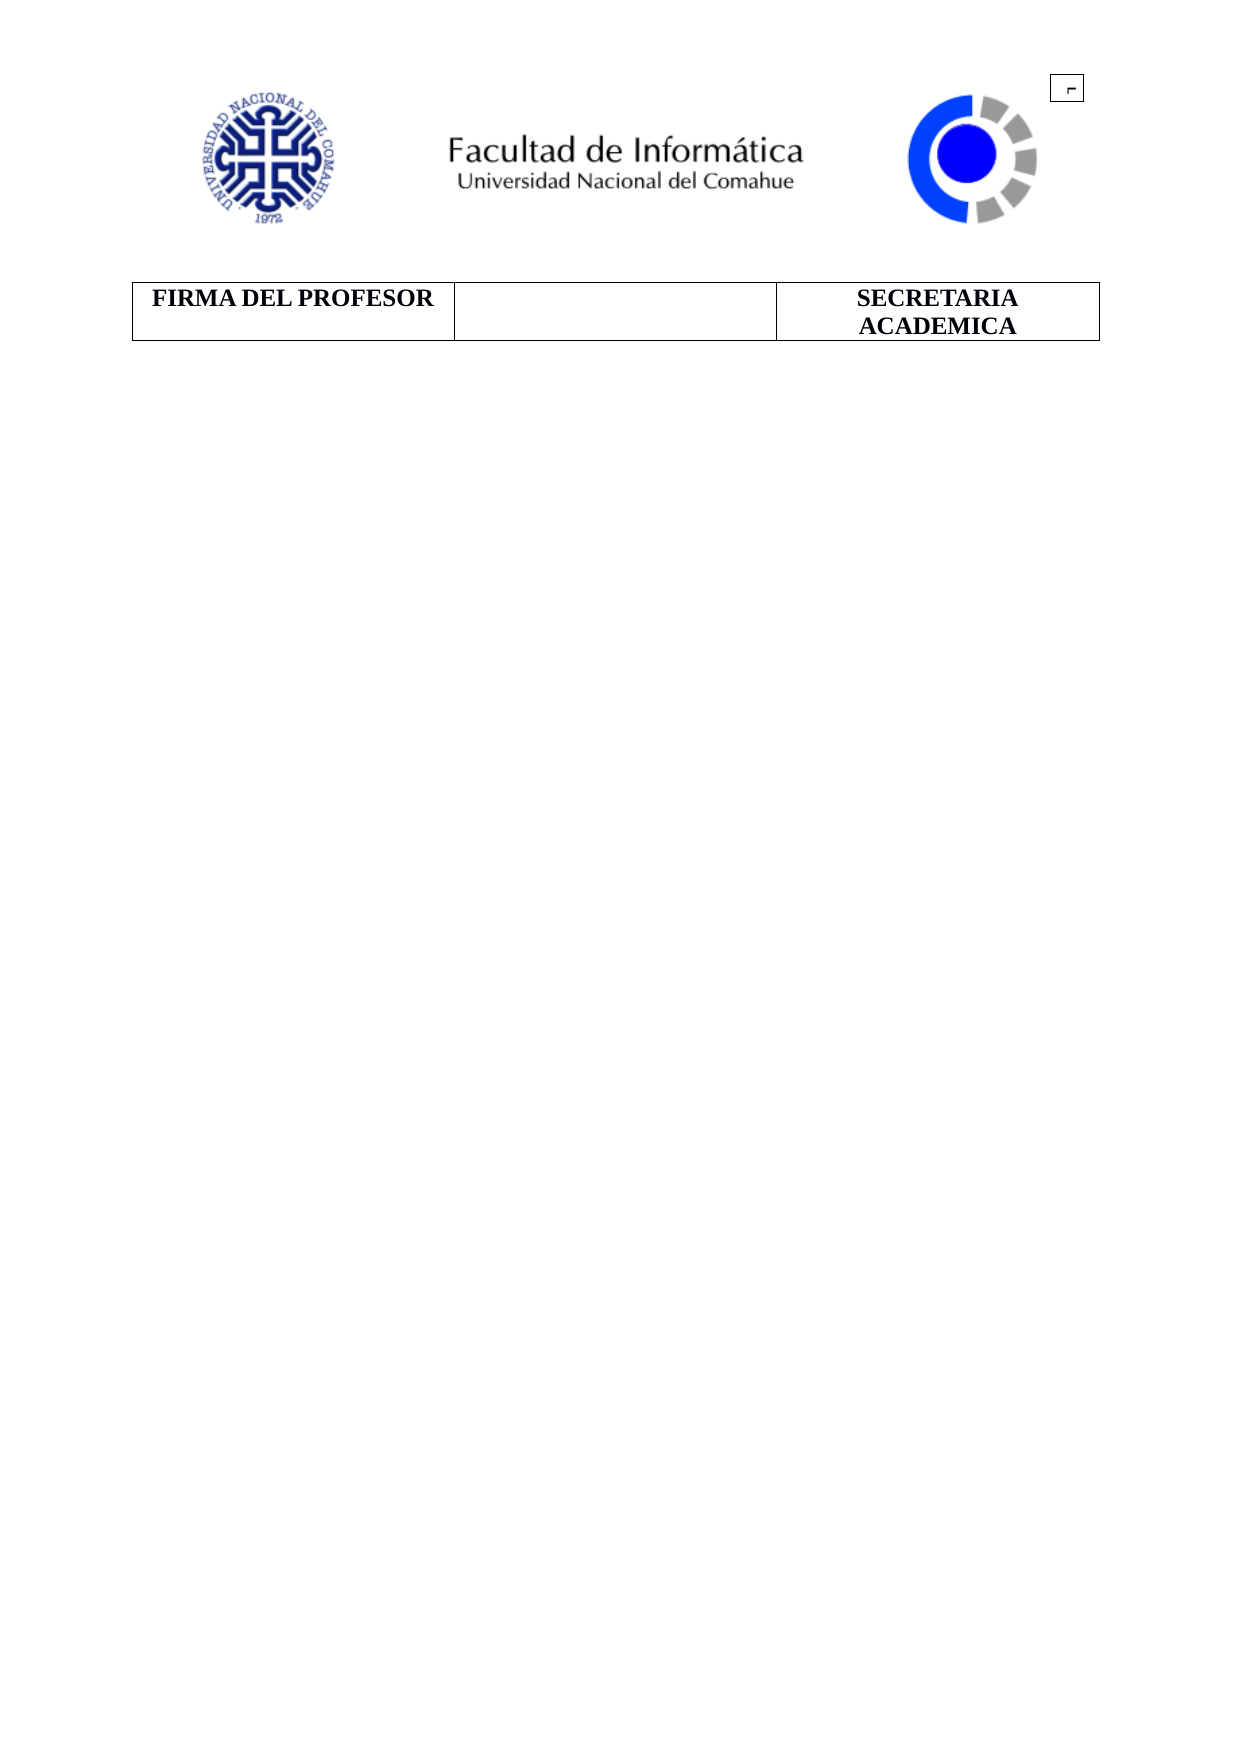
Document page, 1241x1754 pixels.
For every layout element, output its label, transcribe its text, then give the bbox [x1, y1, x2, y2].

table_cell [455, 283, 776, 340]
picture [177, 73, 1063, 253]
picture [1051, 75, 1063, 101]
table_cell FIRMA DEL PROFESOR [133, 283, 454, 340]
table_cell SECRETARIA ACADEMICA [777, 283, 1099, 340]
